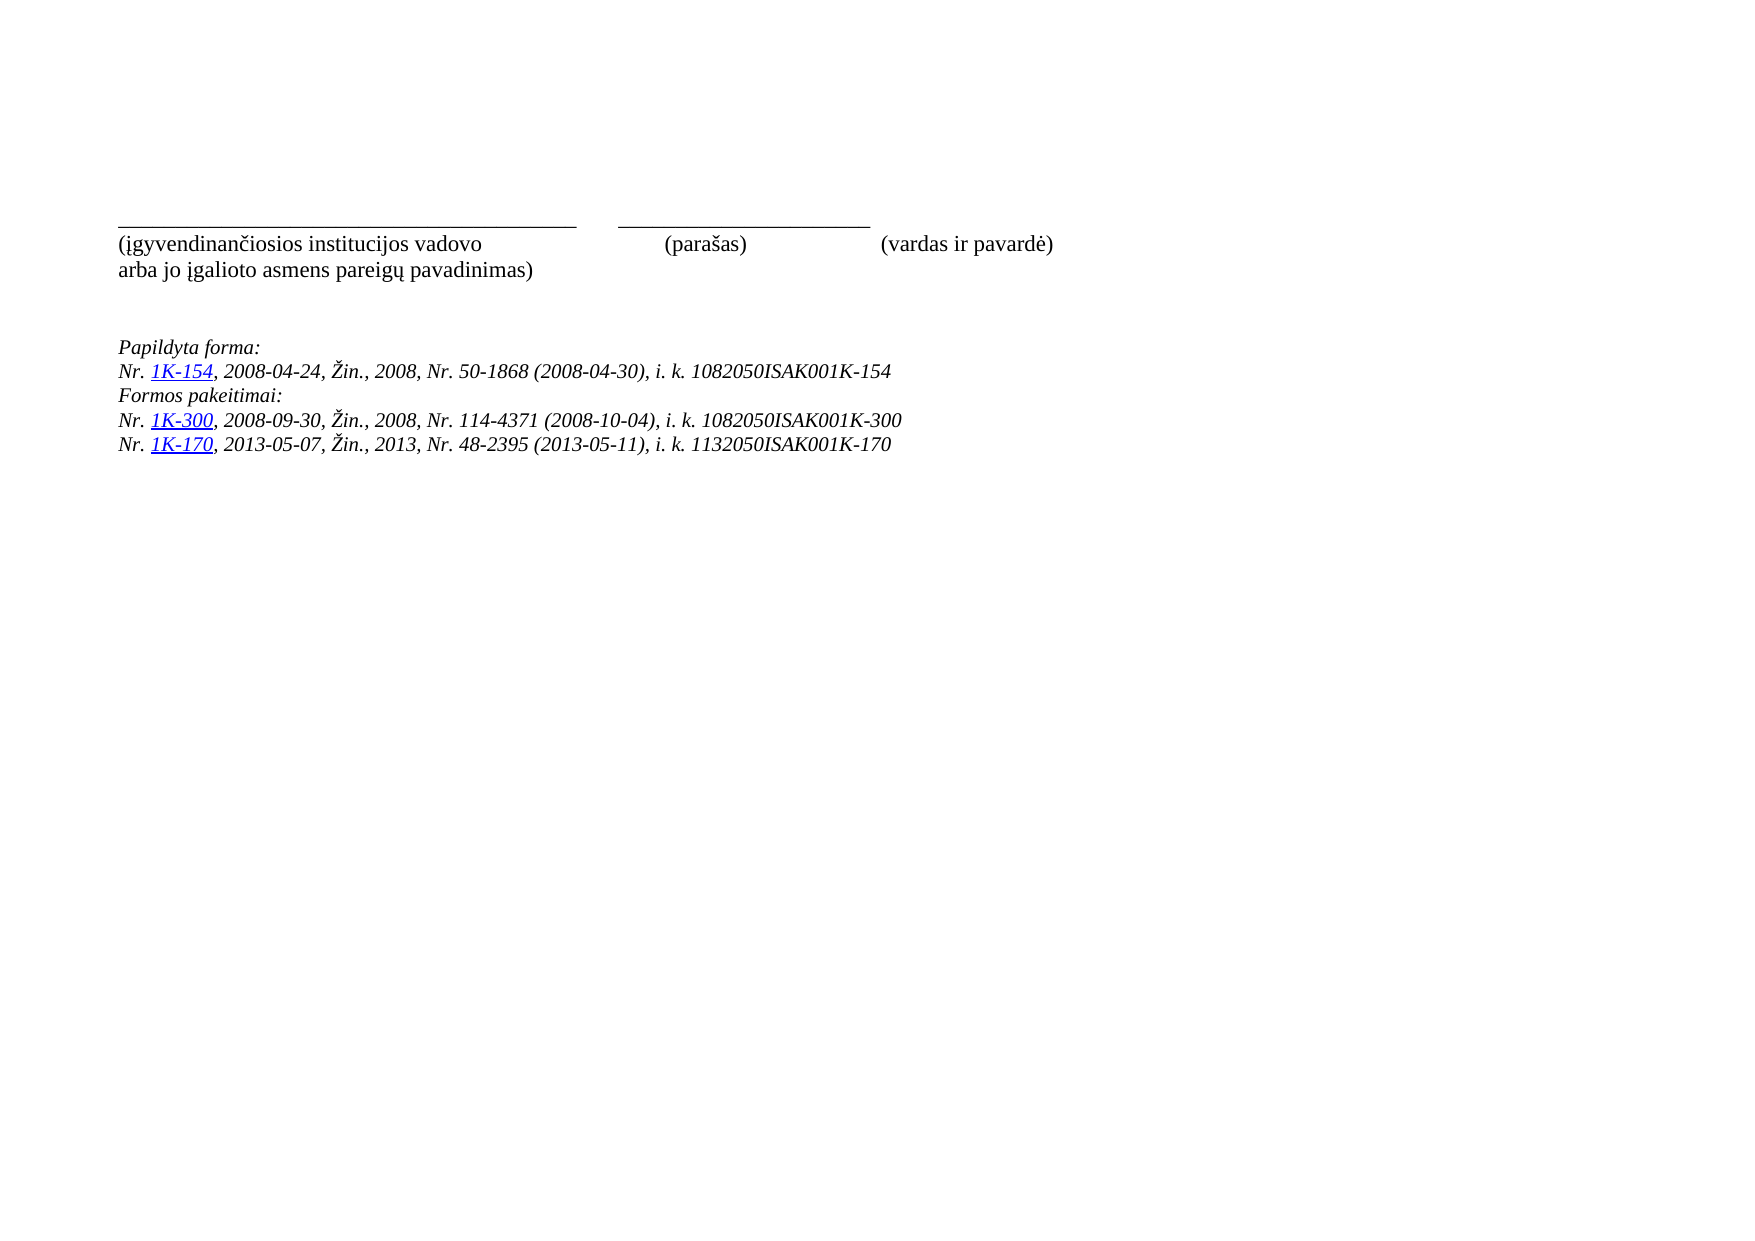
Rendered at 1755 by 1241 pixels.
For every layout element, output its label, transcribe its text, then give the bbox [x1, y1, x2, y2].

text Nr. 1K-170, 2013-05-07, Žin., 2013, Nr. 48-2395 (2013-05-11), i. k. 1132050ISAK001K-170 [118, 432, 1636, 456]
text Nr. 1K-300, 2008-09-30, Žin., 2008, Nr. 114-4371 (2008-10-04), i. k. 1082050ISAK001K-300 [118, 407, 1636, 432]
text ________________________________________ ______________________ [118, 203, 1636, 230]
text Papildyta forma: [118, 335, 1636, 359]
text Formos pakeitimai: [118, 383, 1636, 407]
text arba jo įgalioto asmens pareigų pavadinimas) [118, 256, 1636, 283]
text (įgyvendinančiosios institucijos vadovo (parašas) (vardas ir pavardė) [118, 230, 1636, 256]
text Nr. 1K-154, 2008-04-24, Žin., 2008, Nr. 50-1868 (2008-04-30), i. k. 1082050ISAK001K-154 [118, 359, 1636, 383]
